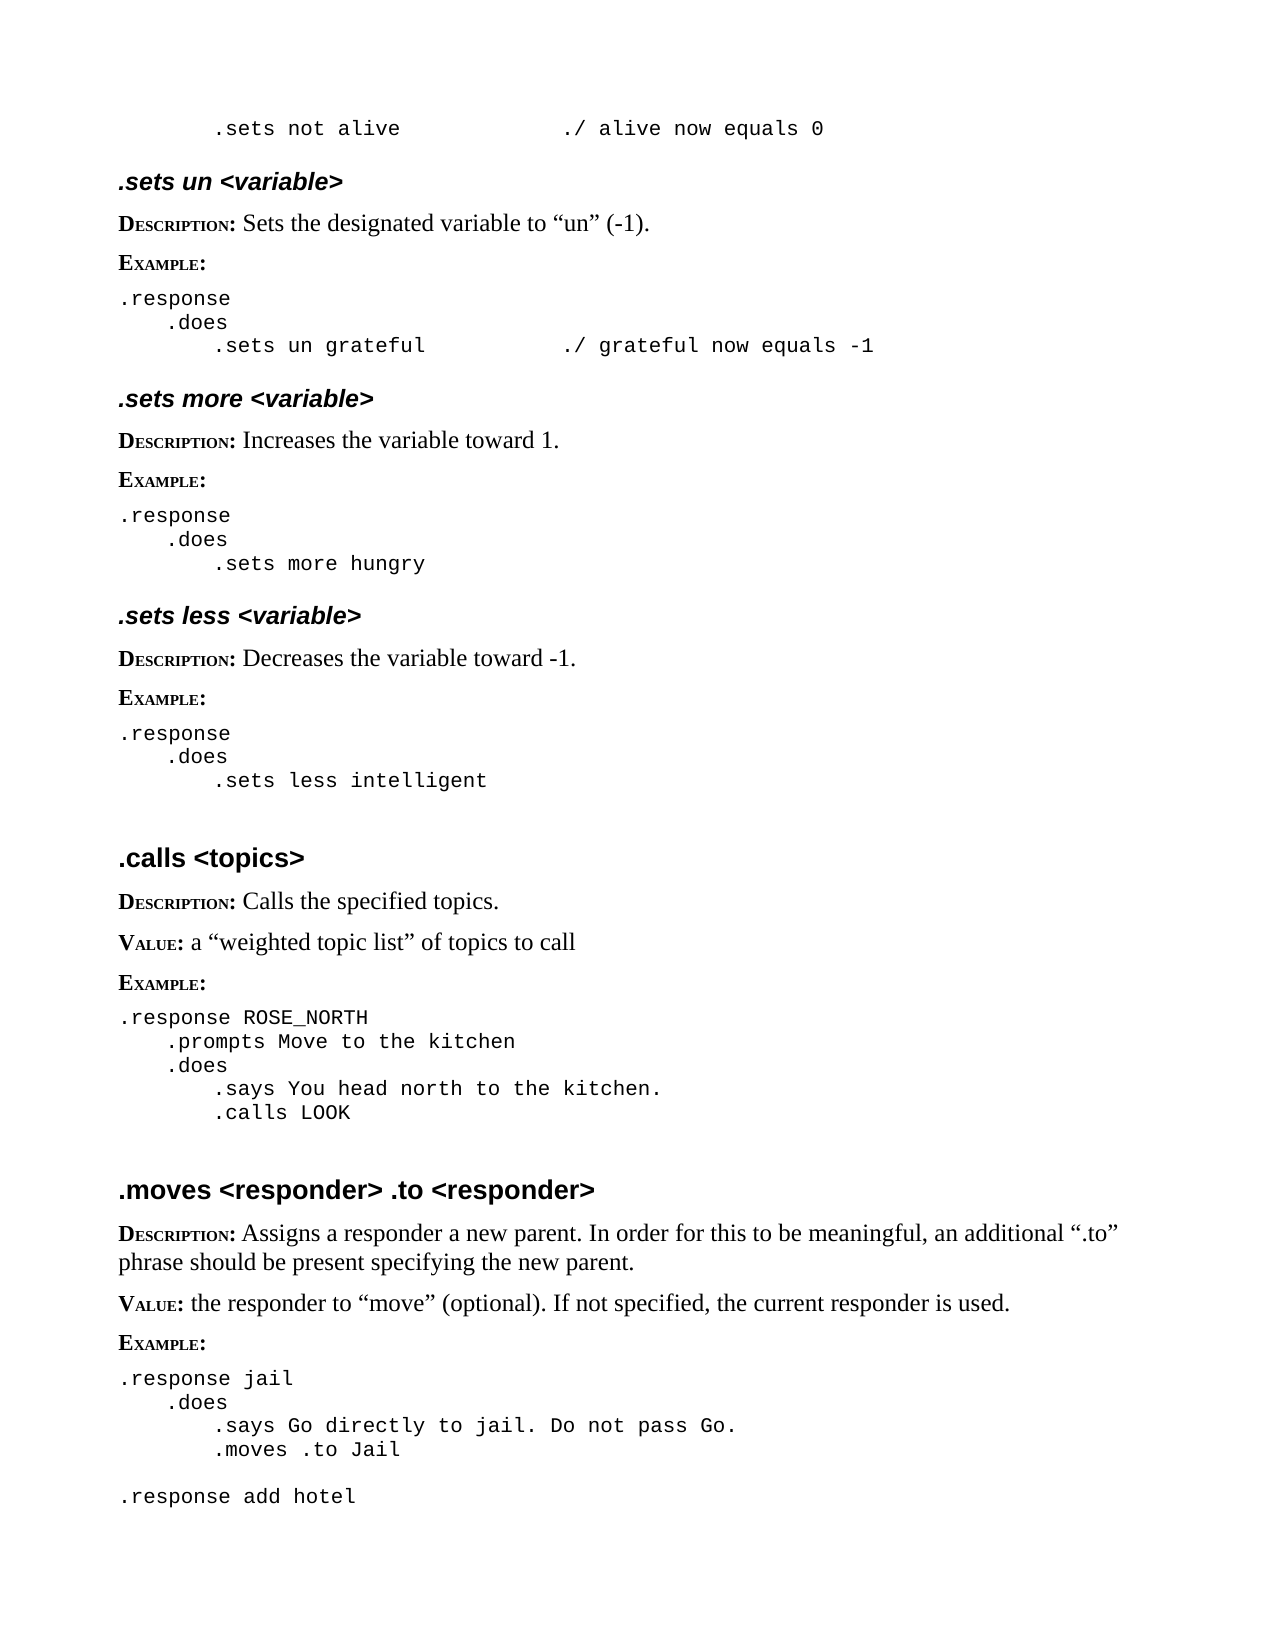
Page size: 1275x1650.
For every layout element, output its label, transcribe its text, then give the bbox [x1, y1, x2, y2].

text Value: the responder to “move” (optional). If not specified, the current responder is used. [118, 1288, 1157, 1317]
text .sets less intelligent [118, 770, 1157, 794]
text Example: [118, 467, 1157, 493]
subtitle .moves <responder> .to <responder> [118, 1174, 1157, 1206]
text .moves .to Jail [118, 1439, 1157, 1463]
text .sets more hungry [118, 553, 1157, 576]
text Description: Sets the designated variable to “un” (-1). [118, 208, 1157, 237]
text .does [118, 746, 1157, 770]
text Description: Increases the variable toward 1. [118, 425, 1157, 454]
subtitle .sets un <variable> [118, 167, 1157, 196]
text Example: [118, 1329, 1157, 1356]
subtitle .sets more <variable> [118, 384, 1157, 413]
text Value: a “weighted topic list” of topics to call [118, 927, 1157, 956]
text .does [118, 312, 1157, 335]
subtitle .calls <topics> [118, 842, 1157, 873]
text .response ROSE_NORTH [118, 1007, 1157, 1031]
text .sets not alive ./ alive now equals 0 [118, 118, 1157, 142]
text .response jail [118, 1368, 1157, 1392]
text .response [118, 723, 1157, 746]
text .response [118, 288, 1157, 312]
text Description: Decreases the variable toward -1. [118, 643, 1157, 671]
text Description: Calls the specified topics. [118, 886, 1157, 915]
text .sets un grateful ./ grateful now equals -1 [118, 335, 1157, 359]
text Example: [118, 249, 1157, 276]
text .does [118, 1055, 1157, 1078]
text .does [118, 529, 1157, 553]
text .says Go directly to jail. Do not pass Go. [118, 1415, 1157, 1439]
text .calls LOOK [118, 1102, 1157, 1126]
text .response [118, 505, 1157, 529]
text Example: [118, 684, 1157, 710]
text .does [118, 1392, 1157, 1415]
text Example: [118, 968, 1157, 995]
text .prompts Move to the kitchen [118, 1031, 1157, 1055]
text Description: Assigns a responder a new parent. In order for this to be meaningful, an additional “.to” phrase should be present specifying the new parent. [118, 1218, 1157, 1276]
text .says You head north to the kitchen. [118, 1078, 1157, 1102]
text .response add hotel [118, 1486, 1157, 1510]
subtitle .sets less <variable> [118, 601, 1157, 630]
